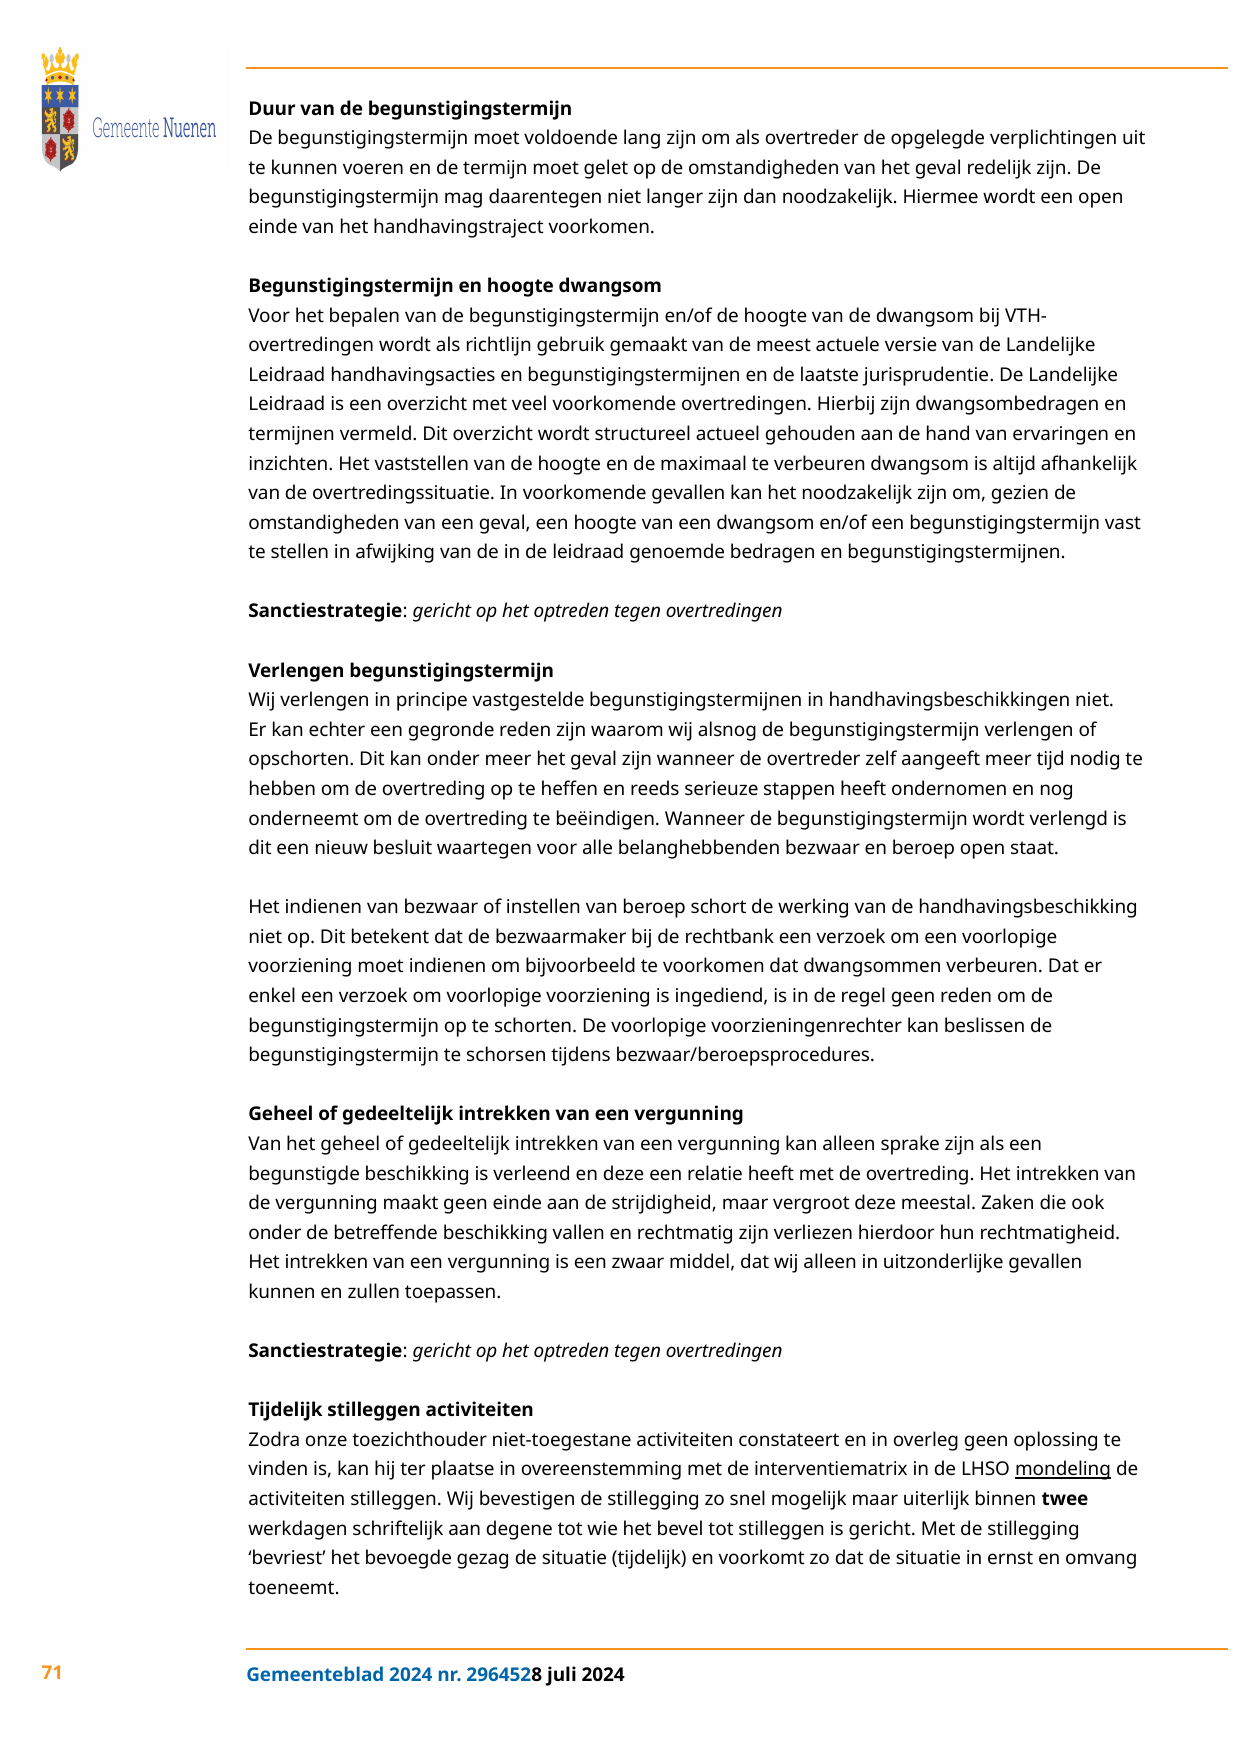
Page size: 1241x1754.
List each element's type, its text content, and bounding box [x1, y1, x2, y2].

text Sanctiestrategie: gericht op het optreden tegen overtredingen [248, 1337, 1152, 1363]
text Wij verlengen in principe vastgestelde begunstigingstermijnen in handhavingsbeschikkingen niet. [248, 686, 1152, 712]
text Er kan echter een gegronde reden zijn waarom wij alsnog de begunstigingstermijn verlengen of opschorten. Dit kan onder meer het geval zijn wanneer de overtreder zelf aangeeft meer tijd nodig te hebben om de overtreding op te heffen en reeds serieuze stappen heeft ondernomen en nog onderneemt om de overtreding te beëindigen. Wanneer de begunstigingstermijn wordt verlengd is dit een nieuw besluit waartegen voor alle belanghebbenden bezwaar en beroep open staat. [248, 716, 1152, 860]
text Het indienen van bezwaar of instellen van beroep schort de werking van de handhavingsbeschikking niet op. Dit betekent dat de bezwaarmaker bij de rechtbank een verzoek om een voorlopige voorziening moet indienen om bijvoorbeeld te voorkomen dat dwangsommen verbeuren. Dat er enkel een verzoek om voorlopige voorziening is ingediend, is in de regel geen reden om de begunstigingstermijn op te schorten. De voorlopige voorzieningenrechter kan beslissen de begunstigingstermijn te schorsen tijdens bezwaar/beroepsprocedures. [248, 893, 1152, 1067]
text Voor het bepalen van de begunstigingstermijn en/of de hoogte van de dwangsom bij VTH-overtredingen wordt als richtlijn gebruik gemaakt van de meest actuele versie van de Landelijke Leidraad handhavingsacties en begunstigingstermijnen en de laatste jurisprudentie. De Landelijke Leidraad is een overzicht met veel voorkomende overtredingen. Hierbij zijn dwangsombedragen en termijnen vermeld. Dit overzicht wordt structureel actueel gehouden aan de hand van ervaringen en inzichten. Het vaststellen van de hoogte en de maximaal te verbeuren dwangsom is altijd afhankelijk van de overtredingssituatie. In voorkomende gevallen kan het noodzakelijk zijn om, gezien de omstandigheden van een geval, een hoogte van een dwangsom en/of een begunstigingstermijn vast te stellen in afwijking van de in de leidraad genoemde bedragen en begunstigingstermijnen. [248, 302, 1152, 564]
text Van het geheel of gedeeltelijk intrekken van een vergunning kan alleen sprake zijn als een begunstigde beschikking is verleend en deze een relatie heeft met de overtreding. Het intrekken van de vergunning maakt geen einde aan de strijdigheid, maar vergroot deze meestal. Zaken die ook onder de betreffende beschikking vallen en rechtmatig zijn verliezen hierdoor hun rechtmatigheid. [248, 1130, 1152, 1245]
text De begunstigingstermijn moet voldoende lang zijn om als overtreder de opgelegde verplichtingen uit te kunnen voeren en de termijn moet gelet op de omstandigheden van het geval redelijk zijn. De begunstigingstermijn mag daarentegen niet langer zijn dan noodzakelijk. Hiermee wordt een open einde van het handhavingstraject voorkomen. [248, 124, 1152, 239]
text Zodra onze toezichthouder niet-toegestane activiteiten constateert en in overleg geen oplossing te vinden is, kan hij ter plaatse in overeenstemming met de interventiematrix in de LHSO mondeling de activiteiten stilleggen. Wij bevestigen de stillegging zo snel mogelijk maar uiterlijk binnen twee werkdagen schriftelijk aan degene tot wie het bevel tot stilleggen is gericht. Met de stillegging ‘bevriest’ het bevoegde gezag de situatie (tijdelijk) en voorkomt zo dat de situatie in ernst en omvang toeneemt. [248, 1426, 1152, 1600]
text Geheel of gedeeltelijk intrekken van een vergunning [248, 1101, 1152, 1126]
text Het intrekken van een vergunning is een zwaar middel, dat wij alleen in uitzonderlijke gevallen kunnen en zullen toepassen. [248, 1248, 1152, 1304]
text Begunstigingstermijn en hoogte dwangsom [248, 272, 1152, 298]
text Verlengen begunstigingstermijn [248, 657, 1152, 683]
text Sanctiestrategie: gericht op het optreden tegen overtredingen [248, 598, 1152, 623]
text Tijdelijk stilleggen activiteiten [248, 1396, 1152, 1422]
text Duur van de begunstigingstermijn [248, 95, 1152, 121]
picture [41, 47, 231, 172]
